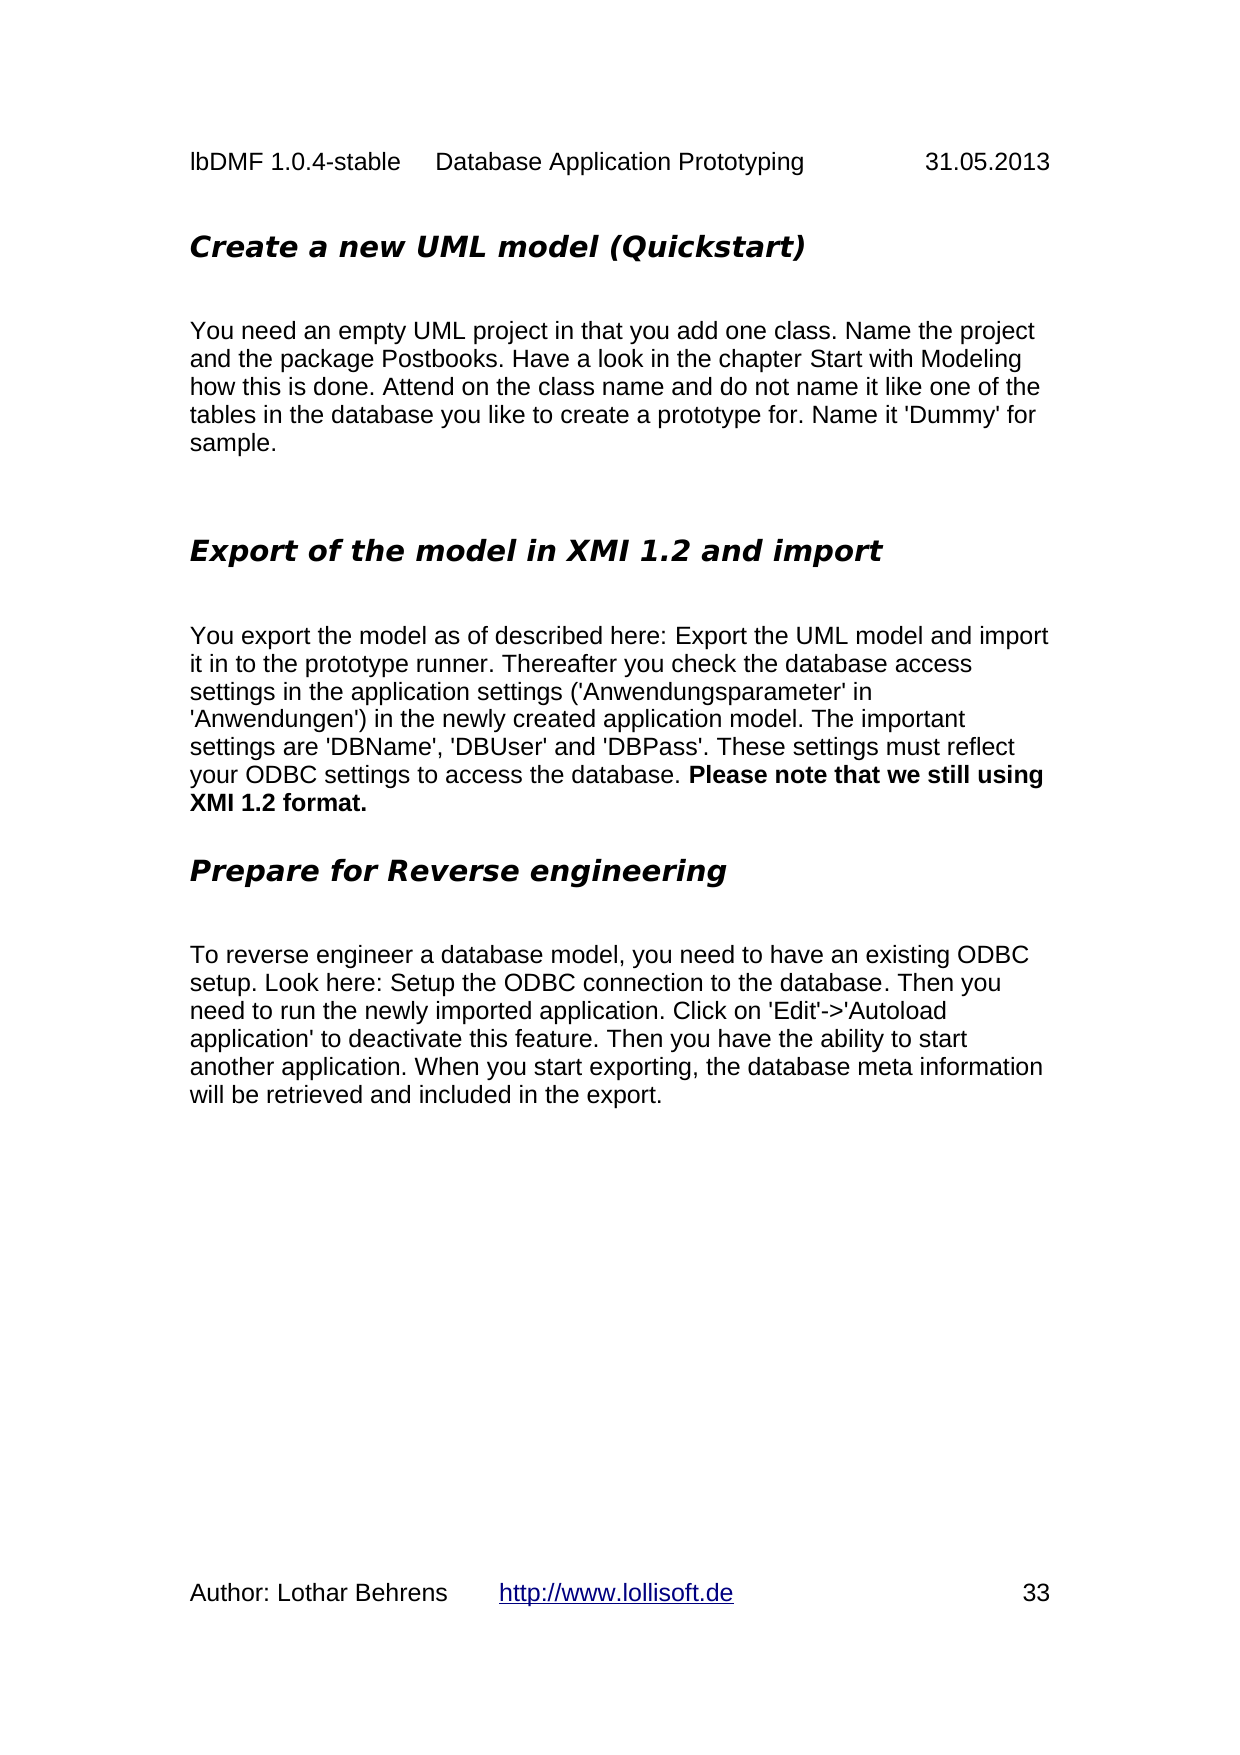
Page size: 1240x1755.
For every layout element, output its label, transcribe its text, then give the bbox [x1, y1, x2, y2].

subtitle Export of the model in XMI 1.2 and import [189, 535, 1050, 569]
text You need an empty UML project in that you add one class. Name the project and the package Postbooks. Have a look in the chapter Start with Modeling how this is done. Attend on the class name and do not name it like one of the tables in the database you like to create a prototype for. Name it 'Dummy' for sample. [189, 317, 1050, 457]
text To reverse engineer a database model, you need to have an existing ODBC setup. Look here: Setup the ODBC connection to the database. Then you need to run the newly imported application. Click on 'Edit'->'Autoload application' to deactivate this feature. Then you have the ability to start another application. When you start exporting, the database meta information will be retrieved and included in the export. [189, 941, 1050, 1109]
subtitle Prepare for Reverse engineering [189, 854, 1050, 888]
subtitle Create a new UML model (Quickstart) [189, 230, 1050, 264]
text You export the model as of described here: Export the UML model and import it in to the prototype runner. Thereafter you check the database access settings in the application settings ('Anwendungsparameter' in 'Anwendungen') in the newly created application model. The important settings are 'DBName', 'DBUser' and 'DBPass'. These settings must reflect your ODBC settings to access the database. Please note that we still using XMI 1.2 format. [189, 622, 1050, 817]
